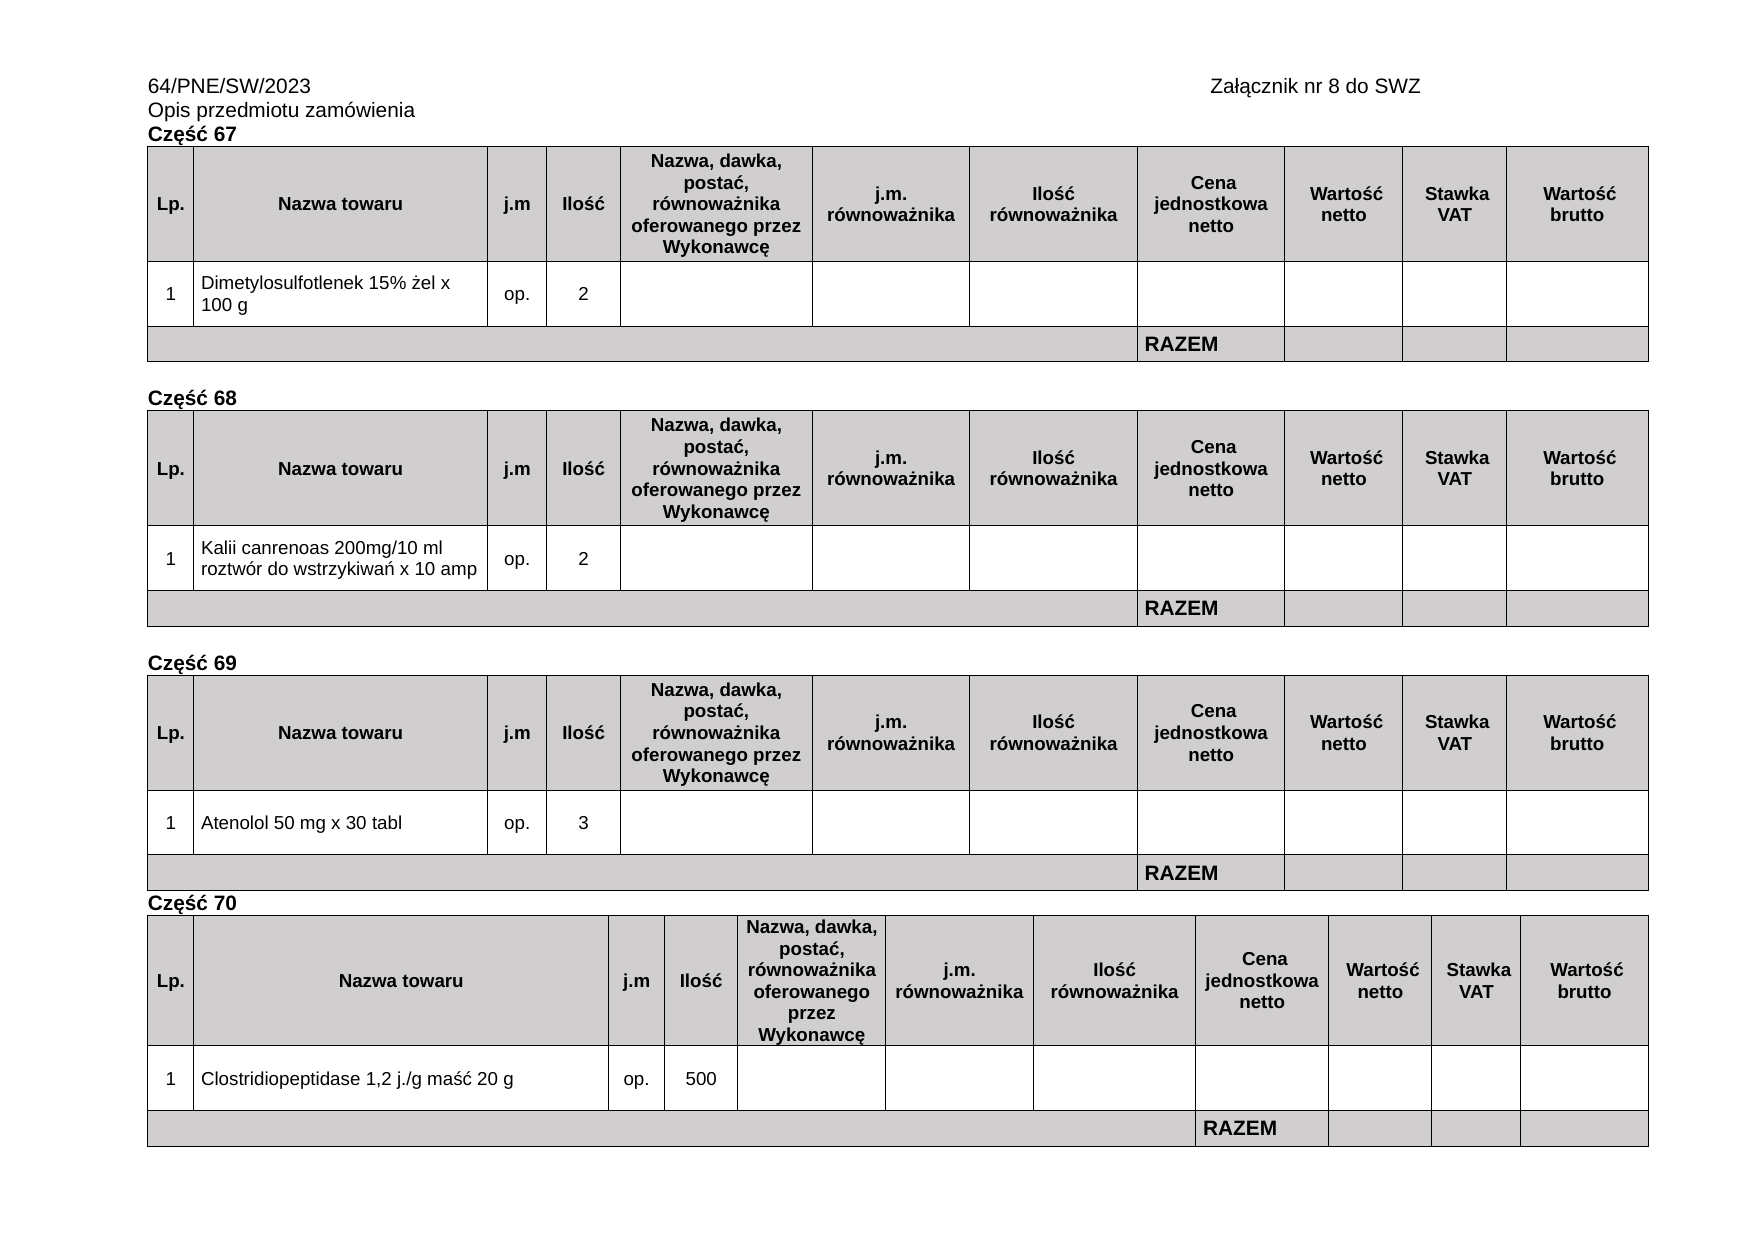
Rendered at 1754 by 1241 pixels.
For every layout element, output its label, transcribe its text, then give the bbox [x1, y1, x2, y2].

table_header Lp. [148, 147, 193, 261]
table_cell RAZEM [1138, 327, 1284, 361]
table_cell [813, 526, 969, 590]
table_cell [1507, 262, 1648, 326]
table_cell [1507, 526, 1648, 590]
table_cell [148, 591, 1137, 626]
table_cell [1507, 855, 1648, 890]
table_cell [1285, 591, 1402, 626]
text Część 67 [148, 122, 1606, 146]
table_cell op. [609, 1046, 664, 1110]
table_header Wartość netto [1329, 916, 1431, 1045]
table_cell op. [488, 526, 546, 590]
table_cell [813, 791, 969, 854]
table_cell Atenolol 50 mg x 30 tabl [194, 791, 487, 854]
table_header Lp. [148, 676, 193, 790]
table_cell [1285, 262, 1402, 326]
text Część 69 [148, 651, 1606, 674]
table_cell [621, 791, 812, 854]
table_cell Kalii canrenoas 200mg/10 ml roztwór do wstrzykiwań x 10 amp [194, 526, 487, 590]
table_header Wartość netto [1285, 147, 1402, 261]
table_cell [621, 262, 812, 326]
table_header j.m. równoważnika [813, 676, 969, 790]
table_header Ilość [547, 676, 620, 790]
table_header j.m. równoważnika [886, 916, 1033, 1045]
text Część 70 [148, 891, 1606, 915]
table_header Nazwa towaru [194, 676, 487, 790]
table_header Nazwa towaru [194, 147, 487, 261]
table_cell RAZEM [1138, 591, 1284, 626]
text Część 68 [148, 386, 1606, 410]
table_cell [1403, 327, 1506, 361]
table_cell [1432, 1111, 1520, 1146]
table_cell [1432, 1046, 1520, 1110]
table_cell [1403, 855, 1506, 890]
table_header Wartość netto [1285, 411, 1402, 525]
table_cell [1285, 791, 1402, 854]
table_header j.m. równoważnika [813, 147, 969, 261]
table_cell 1 [148, 262, 193, 326]
table_cell 3 [547, 791, 620, 854]
table_header Stawka VAT [1432, 916, 1520, 1045]
table_header Cena jednostkowa netto [1196, 916, 1328, 1045]
table_header Wartość brutto [1507, 411, 1648, 525]
table_cell 2 [547, 526, 620, 590]
table_header Ilość równoważnika [1034, 916, 1195, 1045]
table_cell [148, 1111, 1195, 1146]
table_header Wartość brutto [1521, 916, 1648, 1045]
table_header j.m [488, 676, 546, 790]
table_header Stawka VAT [1403, 676, 1506, 790]
table_header Cena jednostkowa netto [1138, 147, 1284, 261]
table_cell [970, 791, 1137, 854]
table_header Lp. [148, 411, 193, 525]
table_header Nazwa towaru [194, 411, 487, 525]
table_header Ilość [665, 916, 737, 1045]
table_cell [1403, 262, 1506, 326]
table_cell [148, 855, 1137, 890]
table_cell [1403, 591, 1506, 626]
table_cell [1521, 1046, 1648, 1110]
table_cell [813, 262, 969, 326]
table_header Wartość brutto [1507, 147, 1648, 261]
table_header Cena jednostkowa netto [1138, 411, 1284, 525]
table_cell op. [488, 791, 546, 854]
table_cell [1403, 791, 1506, 854]
table_header Ilość [547, 147, 620, 261]
table_header Ilość równoważnika [970, 411, 1137, 525]
table_cell [1138, 262, 1284, 326]
table_cell 2 [547, 262, 620, 326]
table_cell [1329, 1111, 1431, 1146]
table_cell [738, 1046, 885, 1110]
table_cell [148, 327, 1137, 361]
table_cell 1 [148, 791, 193, 854]
table_header Wartość brutto [1507, 676, 1648, 790]
table_header Nazwa towaru [194, 916, 608, 1045]
table_header Stawka VAT [1403, 411, 1506, 525]
table_header Nazwa, dawka, postać, równoważnika oferowanego przez Wykonawcę [738, 916, 885, 1045]
table_cell [1507, 327, 1648, 361]
table_cell op. [488, 262, 546, 326]
table_cell [1285, 526, 1402, 590]
table_cell 1 [148, 1046, 193, 1110]
table_cell [621, 526, 812, 590]
table_cell RAZEM [1196, 1111, 1328, 1146]
table_header j.m [488, 411, 546, 525]
table_cell [886, 1046, 1033, 1110]
table_cell [1329, 1046, 1431, 1110]
table_header j.m [488, 147, 546, 261]
table_header j.m. równoważnika [813, 411, 969, 525]
table_cell [1138, 791, 1284, 854]
table_header Ilość [547, 411, 620, 525]
table_header Nazwa, dawka, postać, równoważnika oferowanego przez Wykonawcę [621, 676, 812, 790]
table_header Lp. [148, 916, 193, 1045]
table_cell [1507, 791, 1648, 854]
table_cell RAZEM [1138, 855, 1284, 890]
table_cell 500 [665, 1046, 737, 1110]
table_cell [1034, 1046, 1195, 1110]
table_header Cena jednostkowa netto [1138, 676, 1284, 790]
table_cell [1507, 591, 1648, 626]
table_cell [1196, 1046, 1328, 1110]
table_header j.m [609, 916, 664, 1045]
table_header Ilość równoważnika [970, 676, 1137, 790]
table_header Stawka VAT [1403, 147, 1506, 261]
table_cell [1403, 526, 1506, 590]
table_cell [970, 262, 1137, 326]
table_cell Dimetylosulfotlenek 15% żel x 100 g [194, 262, 487, 326]
table_cell 1 [148, 526, 193, 590]
table_cell [1521, 1111, 1648, 1146]
table_header Wartość netto [1285, 676, 1402, 790]
table_header Nazwa, dawka, postać, równoważnika oferowanego przez Wykonawcę [621, 411, 812, 525]
table_cell Clostridiopeptidase 1,2 j./g maść 20 g [194, 1046, 608, 1110]
table_header Nazwa, dawka, postać, równoważnika oferowanego przez Wykonawcę [621, 147, 812, 261]
table_cell [1285, 327, 1402, 361]
table_cell [970, 526, 1137, 590]
table_cell [1138, 526, 1284, 590]
table_header Ilość równoważnika [970, 147, 1137, 261]
table_cell [1285, 855, 1402, 890]
